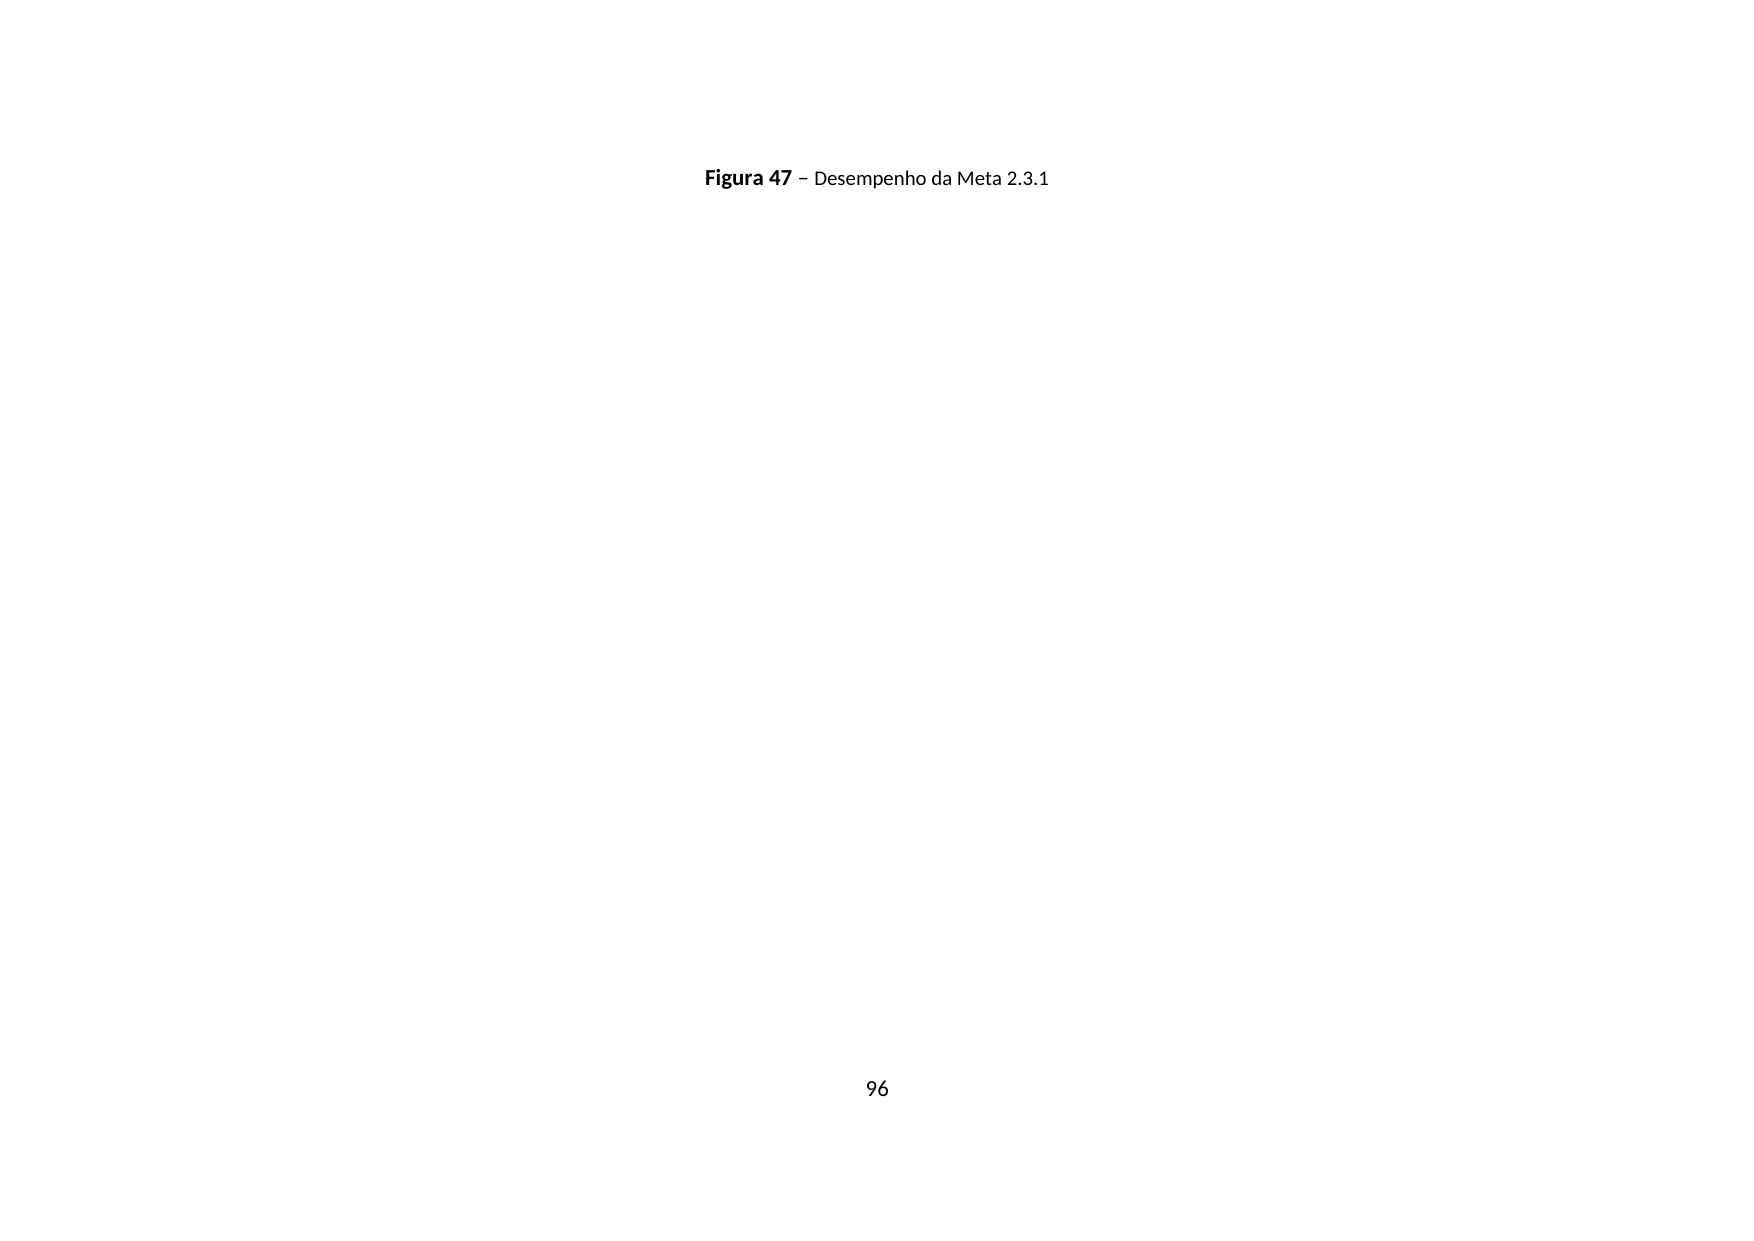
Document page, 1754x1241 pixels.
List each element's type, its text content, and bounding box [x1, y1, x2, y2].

text Figura 47 – Desempenho da Meta 2.3.1 [150, 163, 1604, 191]
